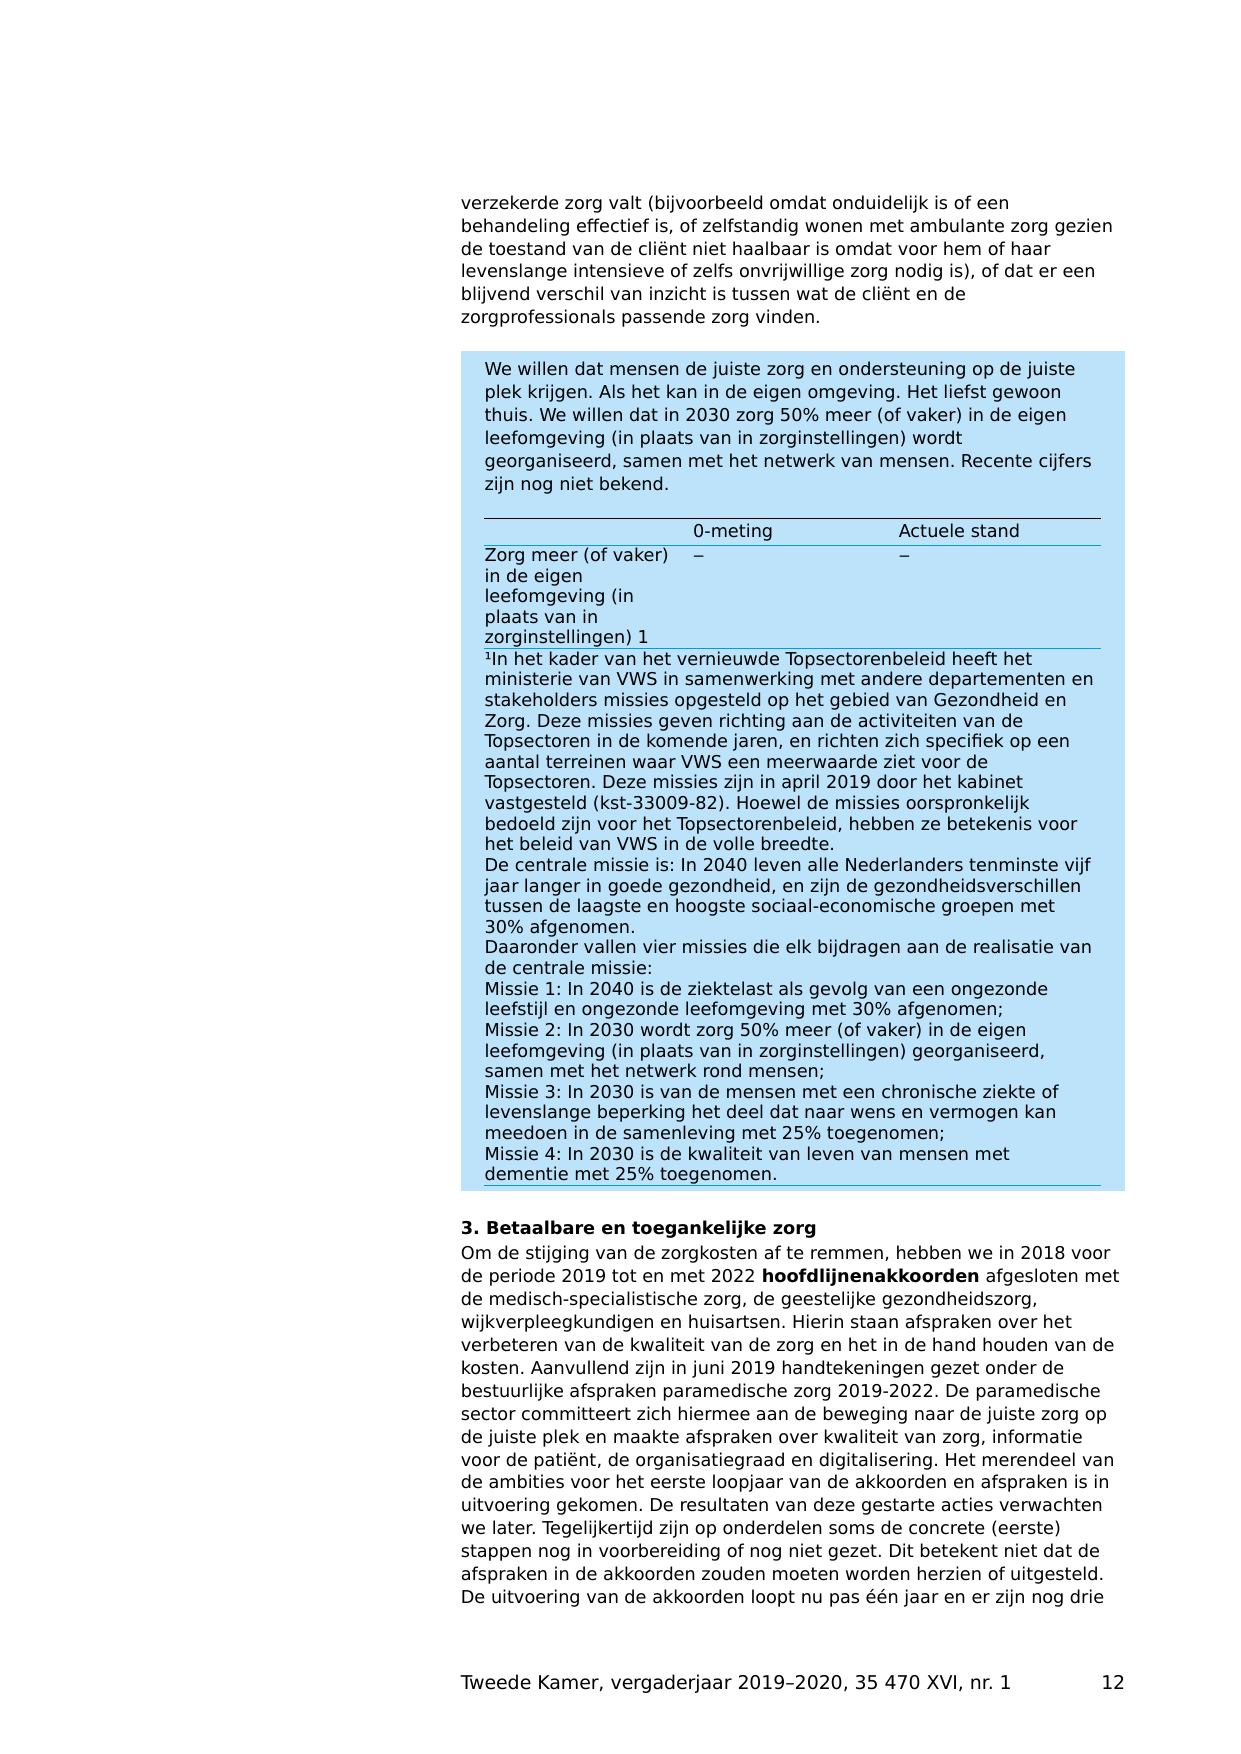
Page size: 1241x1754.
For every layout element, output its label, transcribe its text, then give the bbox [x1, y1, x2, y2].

table_cell ¹In het kader van het vernieuwde Topsectorenbeleid heeft het ministerie van VWS in samenwerking met andere departementen en stakeholders missies opgesteld op het gebied van Gezondheid en Zorg. Deze missies geven richting aan de activiteiten van de Topsectoren in de komende jaren, en richten zich specifiek op een aantal terreinen waar VWS een meerwaarde ziet voor de Topsectoren. Deze missies zijn in april 2019 door het kabinet vastgesteld (kst-33009-82). Hoewel de missies oorspronkelijk bedoeld zijn voor het Topsectorenbeleid, hebben ze betekenis voor het beleid van VWS in de volle breedte. [484, 649, 1101, 855]
text 3. Betaalbare en toegankelijke zorg [461, 1216, 1125, 1239]
table_cell Daaronder vallen vier missies die elk bijdragen aan de realisatie van de centrale missie: [484, 938, 1101, 979]
table_cell Missie 1: In 2040 is de ziektelast als gevolg van een ongezonde leefstijl en ongezonde leefomgeving met 30% afgenomen; [484, 979, 1101, 1020]
table_header [484, 519, 690, 544]
text verzekerde zorg valt (bijvoorbeeld omdat onduidelijk is of een behandeling effectief is, of zelfstandig wonen met ambulante zorg gezien de toestand van de cliënt niet haalbaar is omdat voor hem of haar levenslange intensieve of zelfs onvrijwillige zorg nodig is), of dat er een blijvend verschil van inzicht is tussen wat de cliënt en de zorgprofessionals passende zorg vinden. [461, 191, 1125, 328]
table_cell Missie 3: In 2030 is van de mensen met een chronische ziekte of levenslange beperking het deel dat naar wens en vermogen kan meedoen in de samenleving met 25% toegenomen; [484, 1082, 1101, 1144]
table_cell De centrale missie is: In 2040 leven alle Nederlanders tenminste vijf jaar langer in goede gezondheid, en zijn de gezondheidsverschillen tussen de laagste en hoogste sociaal-economische groepen met 30% afgenomen. [484, 855, 1101, 937]
table_header Actuele stand [896, 519, 1101, 544]
table_header We willen dat mensen de juiste zorg en ondersteuning op de juiste plek krijgen. Als het kan in de eigen omgeving. Het liefst gewoon thuis. We willen dat in 2030 zorg 50% meer (of vaker) in de eigen leefomgeving (in plaats van in zorginstellingen) wordt georganiseerd, samen met het netwerk van mensen. Recente cijfers zijn nog niet bekend. [461, 351, 1125, 1191]
text Om de stijging van de zorgkosten af te remmen, hebben we in 2018 voor de periode 2019 tot en met 2022 hoofdlijnenakkoorden afgesloten met de medisch-specialistische zorg, de geestelijke gezondheidszorg, wijkverpleegkundigen en huisartsen. Hierin staan afspraken over het verbeteren van de kwaliteit van de zorg en het in de hand houden van de kosten. Aanvullend zijn in juni 2019 handtekeningen gezet onder de bestuurlijke afspraken paramedische zorg 2019-2022. De paramedische sector committeert zich hiermee aan de beweging naar de juiste zorg op de juiste plek en maakte afspraken over kwaliteit van zorg, informatie voor de patiënt, de organisatiegraad en digitalisering. Het merendeel van de ambities voor het eerste loopjaar van de akkoorden en afspraken is in uitvoering gekomen. De resultaten van deze gestarte acties verwachten we later. Tegelijkertijd zijn op onderdelen soms de concrete (eerste) stappen nog in voorbereiding of nog niet gezet. Dit betekent niet dat de afspraken in de akkoorden zouden moeten worden herzien of uitgesteld. De uitvoering van de akkoorden loopt nu pas één jaar en er zijn nog drie [461, 1241, 1125, 1608]
table_cell ‒ [690, 546, 896, 648]
table_cell Missie 2: In 2030 wordt zorg 50% meer (of vaker) in de eigen leefomgeving (in plaats van in zorginstellingen) georganiseerd, samen met het netwerk rond mensen; [484, 1020, 1101, 1082]
table_cell Zorg meer (of vaker) in de eigen leefomgeving (in plaats van in zorginstellingen) 1 [484, 546, 690, 648]
table_header 0-meting [690, 519, 896, 544]
table_cell ‒ [896, 546, 1101, 648]
table_cell Missie 4: In 2030 is de kwaliteit van leven van mensen met dementie met 25% toegenomen. [484, 1144, 1101, 1185]
